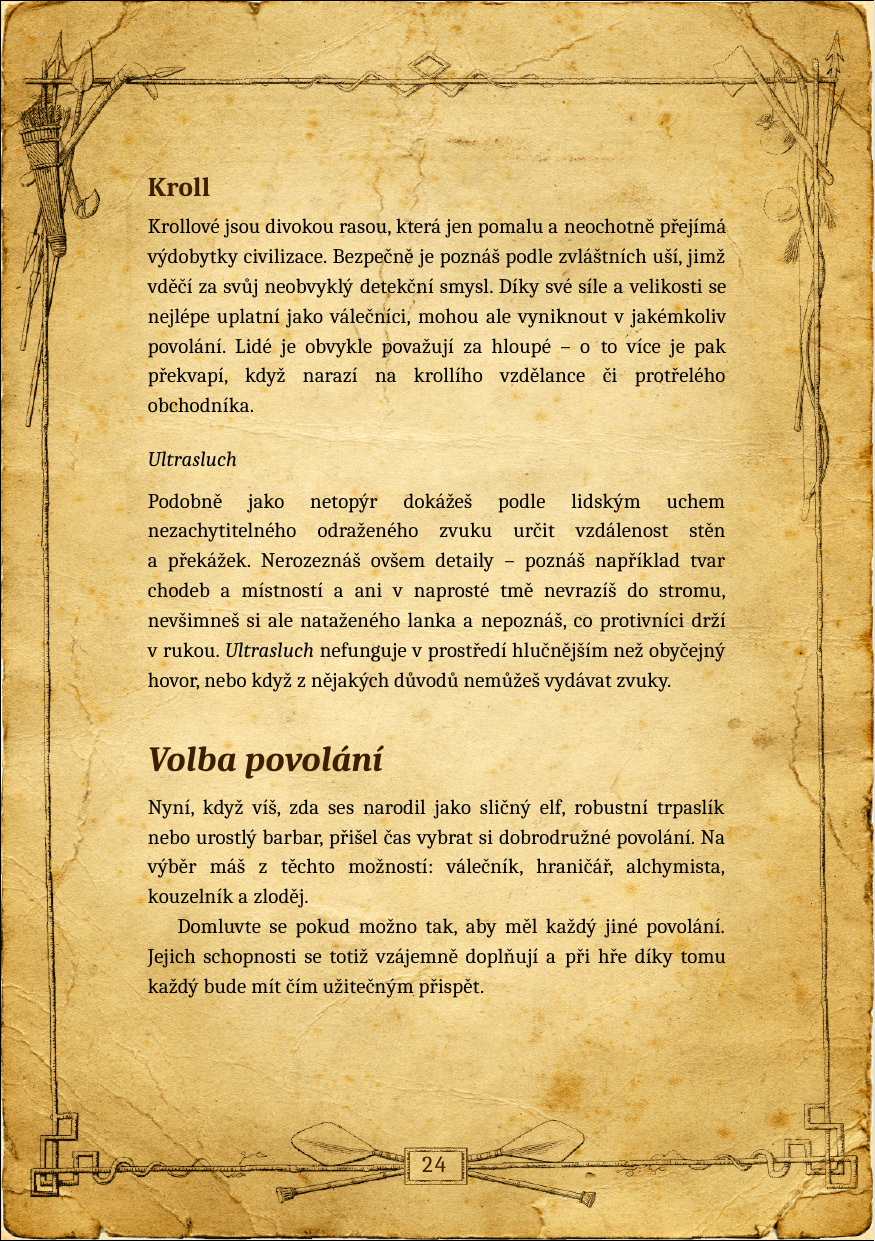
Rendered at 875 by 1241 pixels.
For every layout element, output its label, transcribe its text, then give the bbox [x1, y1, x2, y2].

subtitle Kroll [148, 172, 726, 203]
text Krollové jsou divokou rasou, která jen pomalu a⁠ neochotně přejímá výdobytky civilizace. Bezpečně je poznáš podle zvláštních uší, jimž vděčí za svůj neobvyklý detekční smysl. Díky své síle a⁠ velikosti se nejlépe uplatní jako válečníci, mohou ale vyniknout v⁠ jakémkoliv povolání. Lidé je obvykle považují za hloupé – o⁠ to více je pak překvapí, když narazí na krollího vzdělance či protřelého obchodníka. [148, 215, 726, 418]
picture [1, 1, 874, 1240]
subtitle Volba povolání [148, 740, 726, 781]
text Nyní, když víš, zda ses narodil jako sličný elf, robustní trpaslík nebo urostlý barbar, přišel čas vybrat si dobrodružné povolání. Na výběr máš z⁠ těchto možností: válečník, hraničář, alchymista, kouzelník a⁠ zloděj. Domluvte se pokud možno tak, aby měl každý jiné povolání. Jejich schopnosti se totiž vzájemně doplňují a⁠ při hře díky tomu každý bude mít čím užitečným přispět. [148, 795, 726, 999]
text Ultrasluch [148, 448, 726, 472]
text Podobně jako netopýr dokážeš podle lidským uchem nezachytitelného odraženého zvuku určit vzdálenost stěn a⁠ překážek. Nerozeznáš ovšem detaily – poznáš například tvar chodeb a⁠ místností a⁠ ani v⁠ naprosté tmě nevrazíš do stromu, nevšimneš si ale nataženého lanka a⁠ nepoznáš, co protivníci drží v⁠ rukou. Ultrasluch nefunguje v⁠ prostředí hlučnějším než obyčejný hovor, nebo když z⁠ nějakých důvodů nemůžeš vydávat zvuky. [148, 489, 726, 693]
